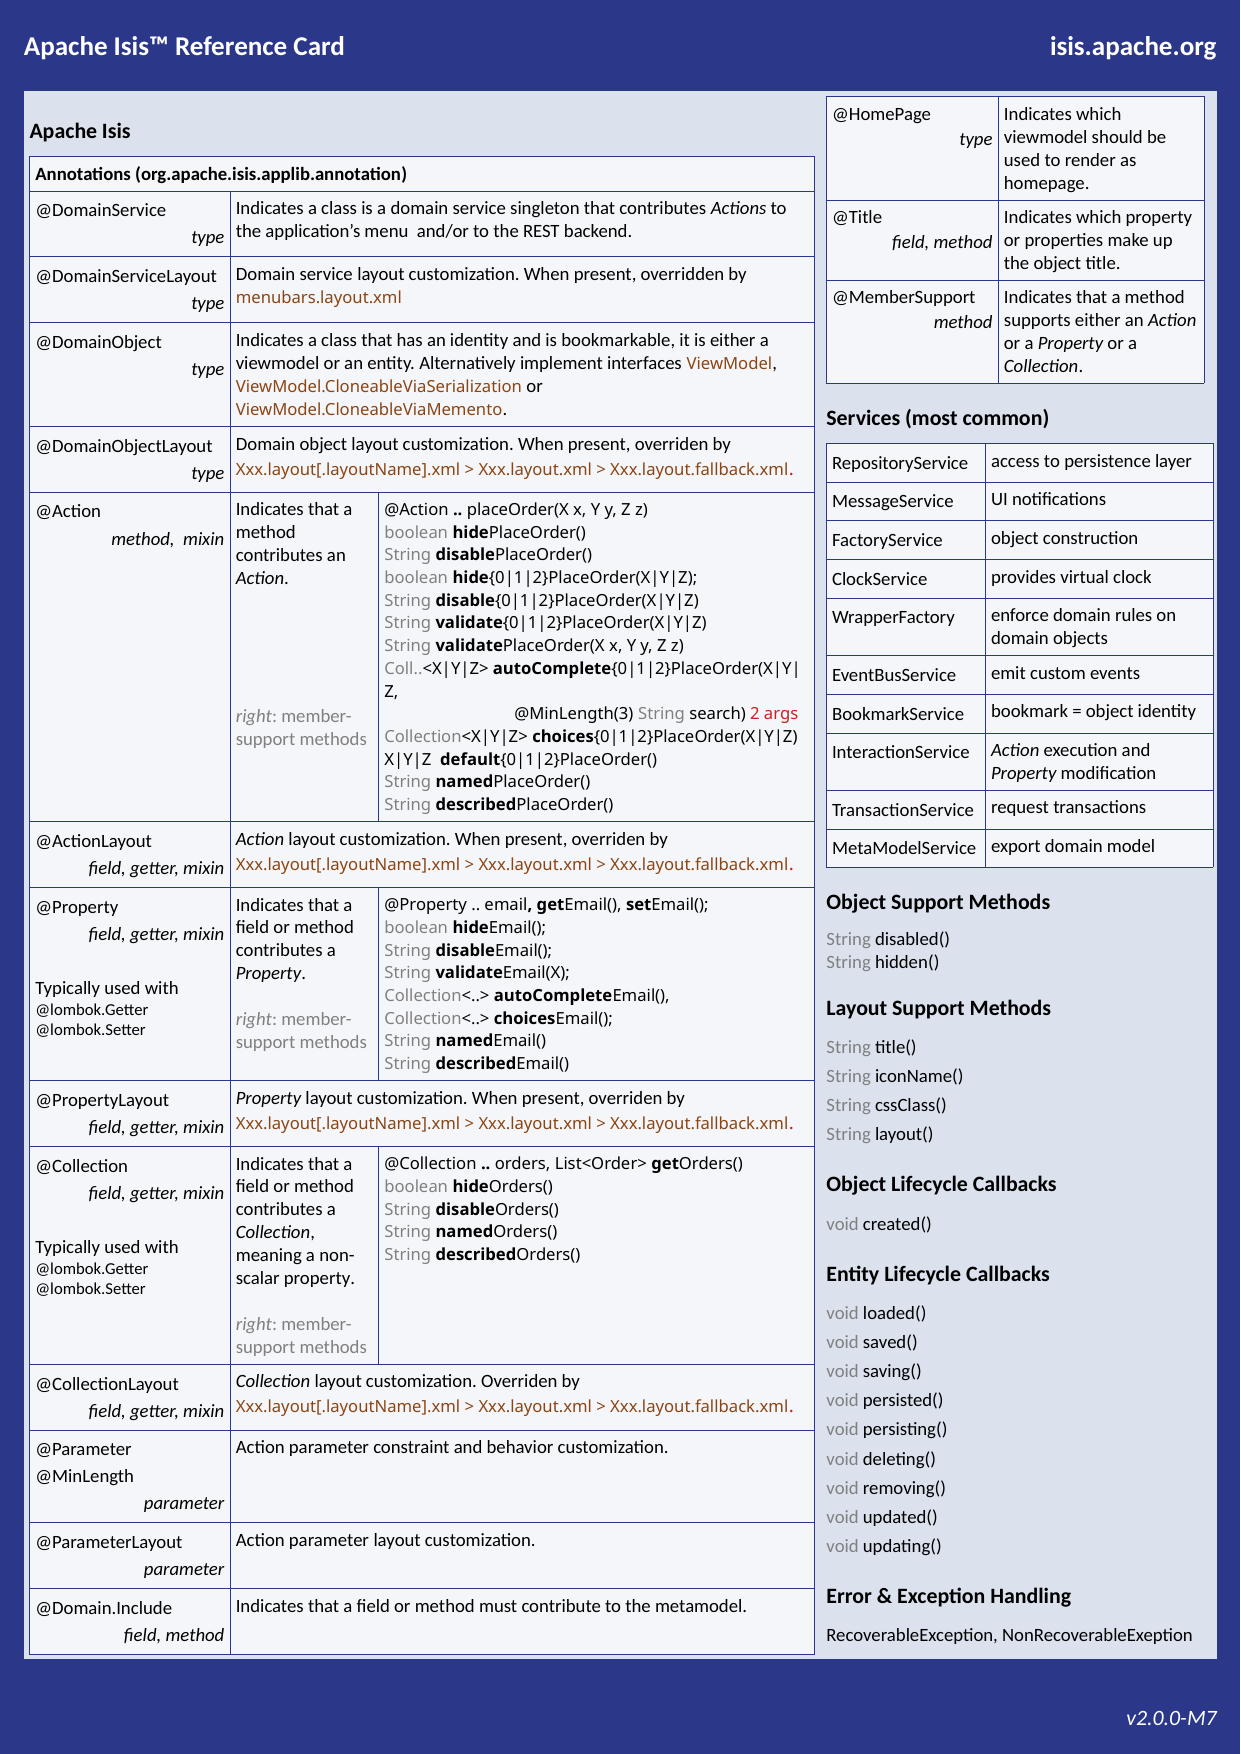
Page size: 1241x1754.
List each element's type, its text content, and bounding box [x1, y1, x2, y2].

table_cell @Collection .. orders, List<Order> getOrders() boolean hideOrders() String disableOrders() String namedOrders() String describedOrders() [379, 1147, 814, 1364]
table_cell Indicates that a field or method contributes a Property. right: member-support methods [231, 888, 378, 1080]
table_cell Indicates that a method supports either an Action or a Property or a Collection. [999, 281, 1204, 383]
table_cell Indicates a class that has an identity and is bookmarkable, it is either a viewmodel or an entity. Alternatively implement interfaces ViewModel, ViewModel.CloneableViaSerialization or ViewModel.CloneableViaMemento. [231, 323, 814, 426]
table_cell @Action method, mixin [30, 493, 230, 821]
table_cell MetaModelService [827, 830, 985, 867]
table_cell @DomainObjectLayout type [30, 427, 230, 492]
table_cell Action parameter layout customization. [231, 1523, 814, 1588]
table_cell @DomainServiceLayout type [30, 257, 230, 322]
table_cell Indicates which property or properties make up the object title. [999, 201, 1204, 280]
table_cell @CollectionLayout field, getter, mixin [30, 1365, 230, 1429]
table_cell Indicates that a field or method must contribute to the metamodel. [231, 1589, 814, 1654]
table_cell object construction [986, 521, 1213, 559]
table_header Indicates which viewmodel should be used to render as homepage. [999, 97, 1204, 199]
table_cell @Property field, getter, mixin Typically used with @lombok.Getter @lombok.Setter [30, 888, 230, 1080]
table_cell Collection layout customization. Overriden by Xxx.layout[.layoutName].xml > Xxx.layout.xml > Xxx.layout.fallback.xml. [231, 1365, 814, 1429]
table_cell Action parameter constraint and behavior customization. [231, 1431, 814, 1522]
table_cell @Collection field, getter, mixin Typically used with @lombok.Getter @lombok.Setter [30, 1147, 230, 1364]
table_header Services (most common) Object Support Methods String disabled() String hidden() Layout Support Methods String title() String iconName() String cssClass() String layout() Object Lifecycle Callbacks void created() Entity Lifecycle Callbacks void loaded() void saved() void saving() void persisted() void persisting() void deleting() void removing() void updated() void updating() Error & Exception Handling RecoverableException, NonRecoverableExeption [820, 91, 1217, 1659]
table_cell @Action .. placeOrder(X x, Y y, Z z) boolean hidePlaceOrder() String disablePlaceOrder() boolean hide{0|1|2}PlaceOrder(X|Y|Z); String disable{0|1|2}PlaceOrder(X|Y|Z) String validate{0|1|2}PlaceOrder(X|Y|Z) String validatePlaceOrder(X x, Y y, Z z) Coll..<X|Y|Z> autoComplete{0|1|2}PlaceOrder(X|Y|Z, @MinLength(3) String search) 2 args Collection<X|Y|Z> choices{0|1|2}PlaceOrder(X|Y|Z) X|Y|Z default{0|1|2}PlaceOrder() String namedPlaceOrder() String describedPlaceOrder() [379, 493, 814, 821]
table_cell Action execution and Property modification [986, 734, 1213, 790]
table_cell FactoryService [827, 521, 985, 559]
table_cell ClockService [827, 560, 985, 598]
table_cell BookmarkService [827, 695, 985, 732]
table_header access to persistence layer [986, 444, 1213, 482]
table_cell @DomainObject type [30, 323, 230, 426]
table_cell @DomainService type [30, 192, 230, 256]
table_cell TransactionService [827, 791, 985, 828]
table_cell export domain model [986, 830, 1213, 867]
table_header RepositoryService [827, 444, 985, 482]
table_cell @Title field, method [827, 201, 998, 280]
table_cell Indicates that a field or method contributes a Collection, meaning a non-scalar property. right: member-support methods [231, 1147, 378, 1364]
table_cell EventBusService [827, 656, 985, 694]
table_cell enforce domain rules on domain objects [986, 599, 1213, 655]
table_cell @MemberSupport method [827, 281, 998, 383]
table_cell Property layout customization. When present, overriden by Xxx.layout[.layoutName].xml > Xxx.layout.xml > Xxx.layout.fallback.xml. [231, 1081, 814, 1146]
table_cell UI notifications [986, 483, 1213, 520]
table_cell MessageService [827, 483, 985, 520]
table_cell request transactions [986, 791, 1213, 828]
table_header Annotations (org.apache.isis.applib.annotation) [30, 157, 814, 191]
table_cell Domain object layout customization. When present, overriden by Xxx.layout[.layoutName].xml > Xxx.layout.xml > Xxx.layout.fallback.xml. [231, 427, 814, 492]
table_cell Action layout customization. When present, overriden by Xxx.layout[.layoutName].xml > Xxx.layout.xml > Xxx.layout.fallback.xml. [231, 822, 814, 887]
table_cell @ActionLayout field, getter, mixin [30, 822, 230, 887]
table_cell @Property .. email, getEmail(), setEmail(); boolean hideEmail(); String disableEmail(); String validateEmail(X); Collection<..> autoCompleteEmail(), Collection<..> choicesEmail(); String namedEmail() String describedEmail() [379, 888, 814, 1080]
table_header Apache Isis [24, 91, 820, 1659]
table_cell InteractionService [827, 734, 985, 790]
table_cell Indicates that a method contributes an Action. right: member-support methods [231, 493, 378, 821]
table_cell emit custom events [986, 656, 1213, 694]
table_cell provides virtual clock [986, 560, 1213, 598]
table_cell bookmark = object identity [986, 695, 1213, 732]
table_cell Domain service layout customization. When present, overridden by menubars.layout.xml [231, 257, 814, 322]
table_cell WrapperFactory [827, 599, 985, 655]
table_cell @Parameter @MinLength parameter [30, 1431, 230, 1522]
table_cell @Domain.Include field, method [30, 1589, 230, 1654]
table_cell @PropertyLayout field, getter, mixin [30, 1081, 230, 1146]
table_header @HomePage type [827, 97, 998, 199]
table_cell @ParameterLayout parameter [30, 1523, 230, 1588]
table_cell Indicates a class is a domain service singleton that contributes Actions to the application’s menu and/or to the REST backend. [231, 192, 814, 256]
